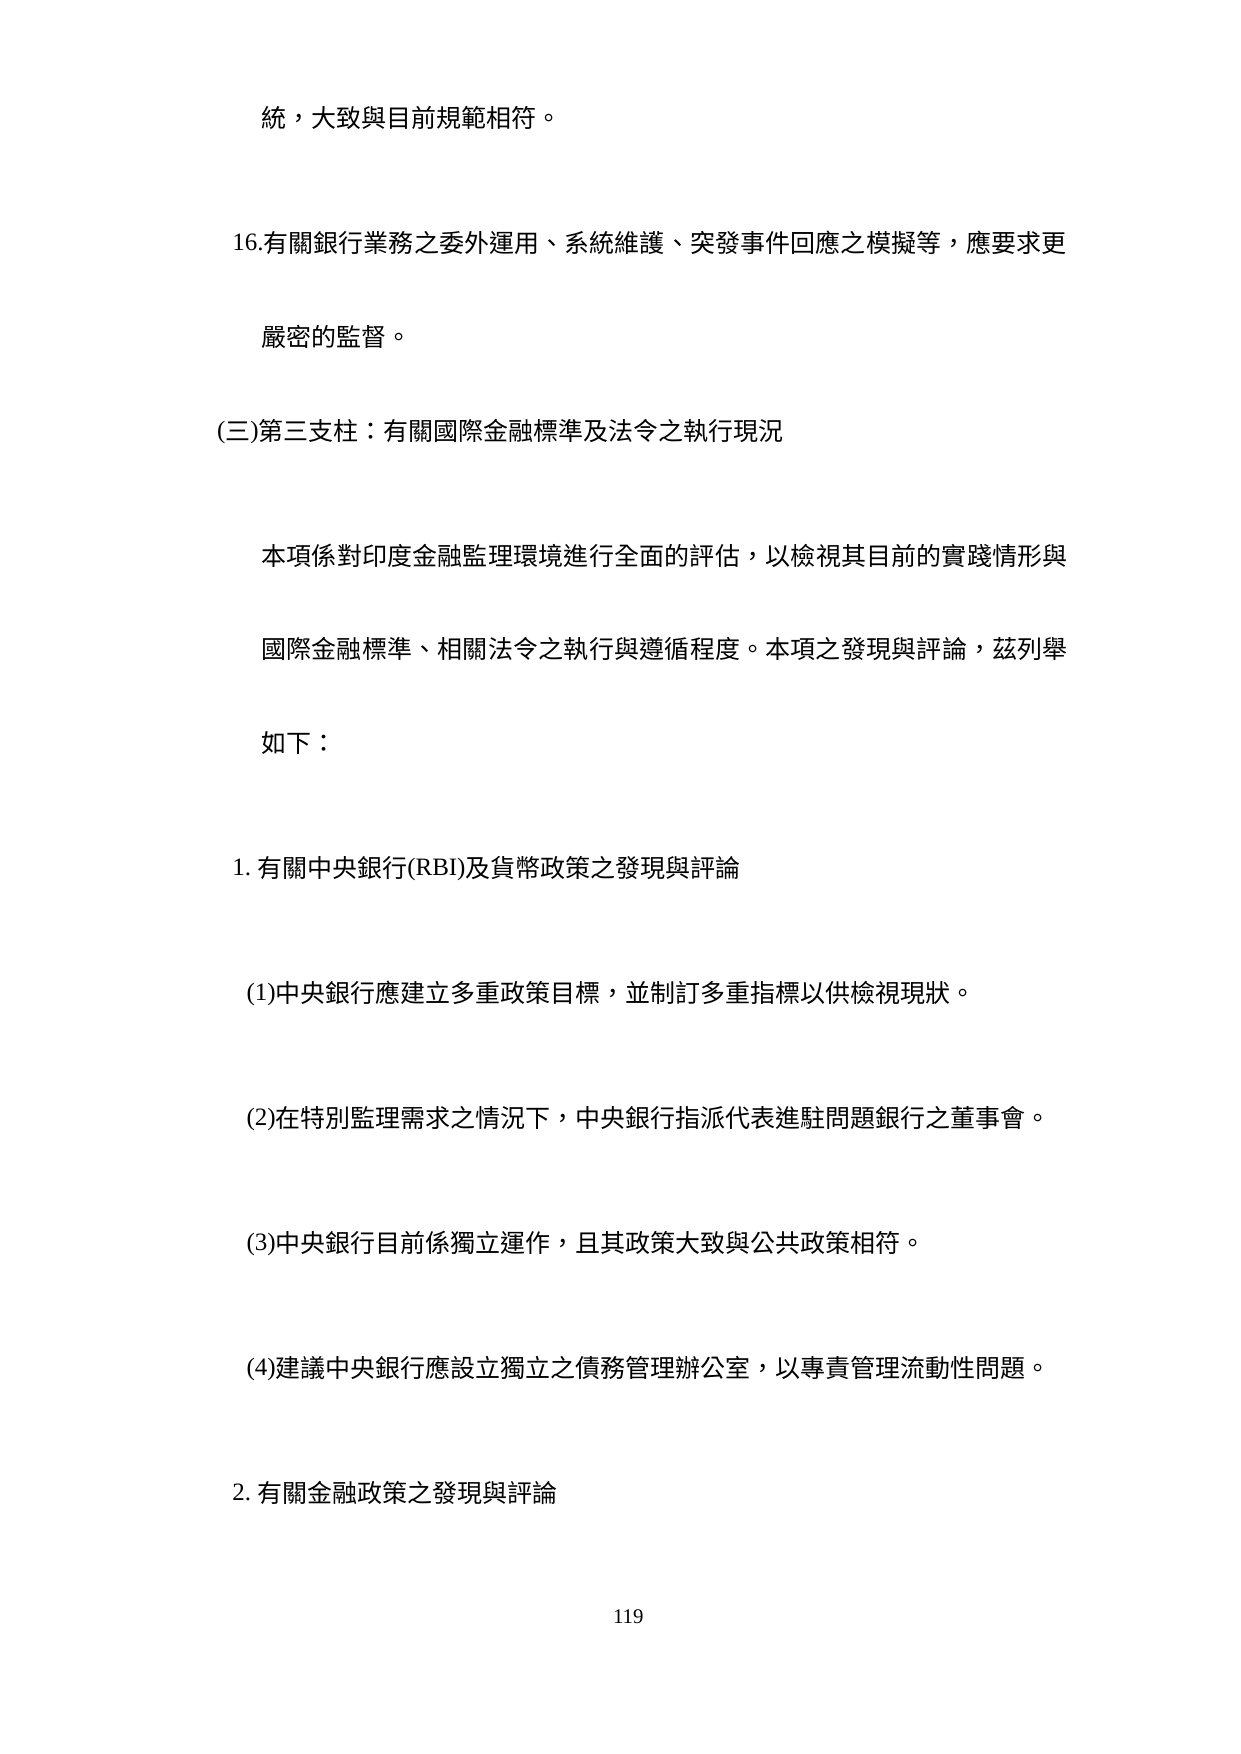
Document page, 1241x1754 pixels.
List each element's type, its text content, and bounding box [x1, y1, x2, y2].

text (三)第三支柱：有關國際金融標準及法令之執行現況 [217, 387, 1069, 450]
text (4)建議中央銀行應設立獨立之債務管理辦公室，以專責管理流動性問題。 [246, 1325, 1069, 1387]
text 統，大致與目前規範相符。 [232, 75, 1069, 137]
text 1. 有關中央銀行(RBI)及貨幣政策之發現與評論 [232, 825, 1069, 887]
text 本項係對印度金融監理環境進行全面的評估，以檢視其目前的實踐情形與國際金融標準、相關法令之執行與遵循程度。本項之發現與評論，茲列舉如下： [261, 512, 1069, 762]
text 2. 有關金融政策之發現與評論 [232, 1450, 1069, 1512]
text (3)中央銀行目前係獨立運作，且其政策大致與公共政策相符。 [246, 1200, 1069, 1262]
text (1)中央銀行應建立多重政策目標，並制訂多重指標以供檢視現狀。 [246, 950, 1069, 1012]
text (2)在特別監理需求之情況下，中央銀行指派代表進駐問題銀行之董事會。 [246, 1075, 1069, 1137]
text 16.有關銀行業務之委外運用、系統維護、突發事件回應之模擬等，應要求更嚴密的監督。 [232, 200, 1069, 356]
